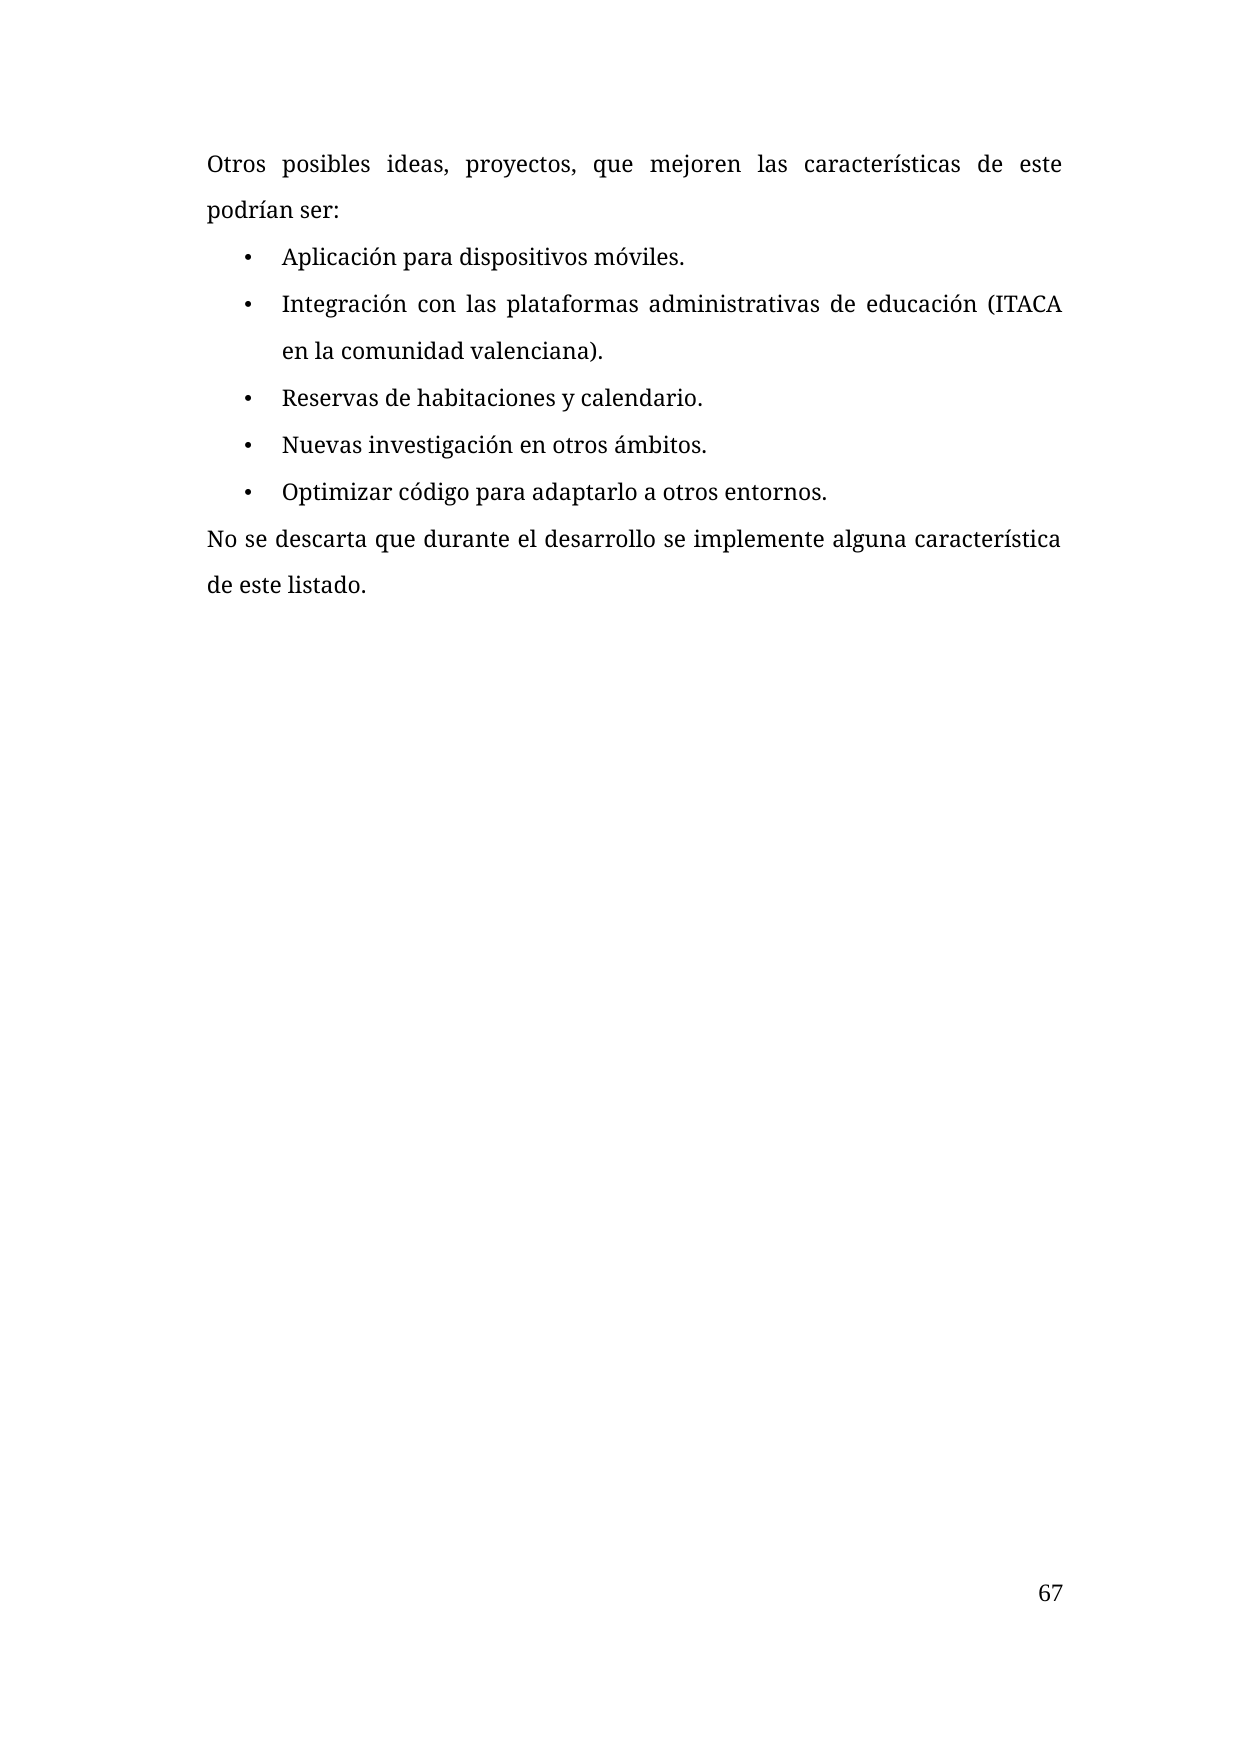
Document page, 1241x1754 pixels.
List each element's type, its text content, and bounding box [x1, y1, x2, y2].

text No se descarta que durante el desarrollo se implemente alguna característica de este listado. [207, 523, 1063, 601]
list Reservas de habitaciones y calendario. [244, 382, 1063, 413]
list Integración con las plataformas administrativas de educación (ITACA en la comunidad valenciana). [244, 288, 1063, 366]
list Nuevas investigación en otros ámbitos. [244, 429, 1063, 460]
list Optimizar código para adaptarlo a otros entornos. [244, 476, 1063, 507]
list Aplicación para dispositivos móviles. [244, 241, 1063, 273]
text Otros posibles ideas, proyectos, que mejoren las características de este podrían ser: [207, 148, 1063, 226]
